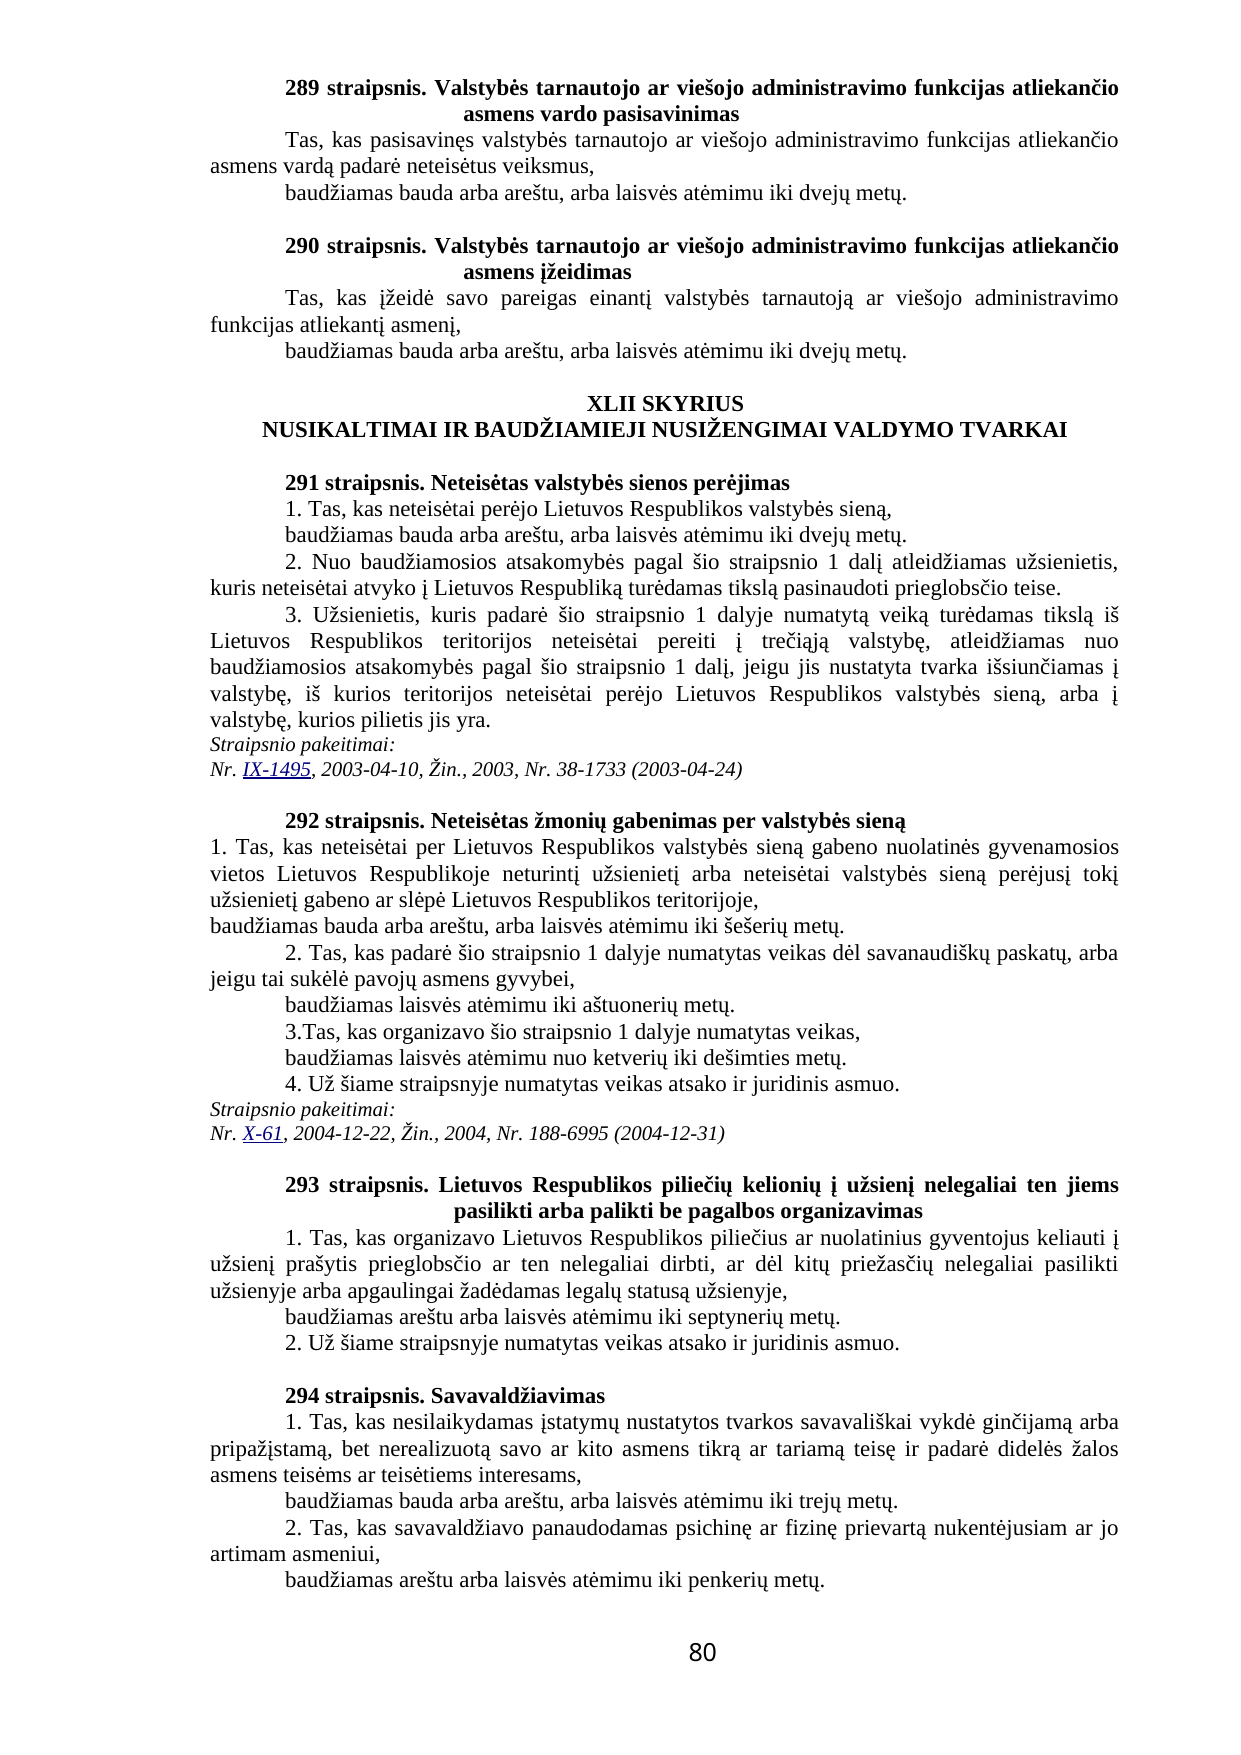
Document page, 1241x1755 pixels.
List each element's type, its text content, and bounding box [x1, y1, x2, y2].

text baudžiamas laisvės atėmimu nuo ketverių iki dešimties metų. [210, 1044, 1120, 1070]
text baudžiamas areštu arba laisvės atėmimu iki septynerių metų. [210, 1303, 1120, 1329]
text 2. Tas, kas savavaldžiavo panaudodamas psichinę ar fizinę prievartą nukentėjusiam ar jo artimam asmeniui, [210, 1514, 1120, 1567]
text 292 straipsnis. Neteisėtas žmonių gabenimas per valstybės sieną [210, 807, 1120, 833]
text Nr. X-61, 2004-12-22, Žin., 2004, Nr. 188-6995 (2004-12-31) [210, 1121, 1120, 1145]
text Straipsnio pakeitimai: [210, 1097, 1120, 1121]
text 1. Tas, kas organizavo Lietuvos Respublikos piliečius ar nuolatinius gyventojus keliauti į užsienį prašytis prieglobsčio ar ten nelegaliai dirbti, ar dėl kitų priežasčių nelegaliai pasilikti užsienyje arba apgaulingai žadėdamas legalų statusą užsienyje, [210, 1224, 1120, 1303]
text Straipsnio pakeitimai: [210, 732, 1120, 756]
text 290 straipsnis. Valstybės tarnautojo ar viešojo administravimo funkcijas atliekančio asmens įžeidimas [285, 232, 1120, 284]
text baudžiamas areštu arba laisvės atėmimu iki penkerių metų. [210, 1567, 1120, 1593]
text baudžiamas bauda arba areštu, arba laisvės atėmimu iki dvejų metų. [210, 522, 1120, 548]
text 289 straipsnis. Valstybės tarnautojo ar viešojo administravimo funkcijas atliekančio asmens vardo pasisavinimas [285, 73, 1120, 126]
text 2. Už šiame straipsnyje numatytas veikas atsako ir juridinis asmuo. [210, 1329, 1120, 1356]
text 3.Tas, kas organizavo šio straipsnio 1 dalyje numatytas veikas, [210, 1018, 1120, 1044]
text 1. Tas, kas neteisėtai per Lietuvos Respublikos valstybės sieną gabeno nuolatinės gyvenamosios vietos Lietuvos Respublikoje neturintį užsienietį arba neteisėtai valstybės sieną perėjusį tokį užsienietį gabeno ar slėpė Lietuvos Respublikos teritorijoje, [210, 833, 1120, 912]
text baudžiamas laisvės atėmimu iki aštuonerių metų. [210, 991, 1120, 1018]
text 294 straipsnis. Savavaldžiavimas [210, 1382, 1120, 1408]
text baudžiamas bauda arba areštu, arba laisvės atėmimu iki trejų metų. [210, 1487, 1120, 1514]
text Nr. IX-1495, 2003-04-10, Žin., 2003, Nr. 38-1733 (2003-04-24) [210, 756, 1120, 781]
text 4. Už šiame straipsnyje numatytas veikas atsako ir juridinis asmuo. [210, 1070, 1120, 1097]
text 1. Tas, kas nesilaikydamas įstatymų nustatytos tvarkos savavališkai vykdė ginčijamą arba pripažįstamą, bet nerealizuotą savo ar kito asmens tikrą ar tariamą teisę ir padarė didelės žalos asmens teisėms ar teisėtiems interesams, [210, 1408, 1120, 1487]
text Tas, kas pasisavinęs valstybės tarnautojo ar viešojo administravimo funkcijas atliekančio asmens vardą padarė neteisėtus veiksmus, [210, 126, 1120, 179]
text 293 straipsnis. Lietuvos Respublikos piliečių kelionių į užsienį nelegaliai ten jiems pasilikti arba palikti be pagalbos organizavimas [285, 1171, 1120, 1224]
text 2. Tas, kas padarė šio straipsnio 1 dalyje numatytas veikas dėl savanaudiškų paskatų, arba jeigu tai sukėlė pavojų asmens gyvybei, [210, 939, 1120, 991]
text NUSIKALTIMAI IR BAUDŽIAMIEJI NUSIŽENGIMAI VALDYMO TVARKAI [210, 416, 1120, 442]
text baudžiamas bauda arba areštu, arba laisvės atėmimu iki dvejų metų. [210, 179, 1120, 205]
text baudžiamas bauda arba areštu, arba laisvės atėmimu iki dvejų metų. [210, 337, 1120, 363]
text Tas, kas įžeidė savo pareigas einantį valstybės tarnautoją ar viešojo administravimo funkcijas atliekantį asmenį, [210, 284, 1120, 337]
text baudžiamas bauda arba areštu, arba laisvės atėmimu iki šešerių metų. [210, 912, 1120, 939]
text 291 straipsnis. Neteisėtas valstybės sienos perėjimas [210, 469, 1120, 495]
text 2. Nuo baudžiamosios atsakomybės pagal šio straipsnio 1 dalį atleidžiamas užsienietis, kuris neteisėtai atvyko į Lietuvos Respubliką turėdamas tikslą pasinaudoti prieglobsčio teise. [210, 548, 1120, 601]
text 3. Užsienietis, kuris padarė šio straipsnio 1 dalyje numatytą veiką turėdamas tikslą iš Lietuvos Respublikos teritorijos neteisėtai pereiti į trečiąją valstybę, atleidžiamas nuo baudžiamosios atsakomybės pagal šio straipsnio 1 dalį, jeigu jis nustatyta tvarka išsiunčiamas į valstybę, iš kurios teritorijos neteisėtai perėjo Lietuvos Respublikos valstybės sieną, arba į valstybę, kurios pilietis jis yra. [210, 601, 1120, 732]
text 1. Tas, kas neteisėtai perėjo Lietuvos Respublikos valstybės sieną, [210, 495, 1120, 522]
subtitle XLII SKYRIUS [210, 390, 1120, 416]
